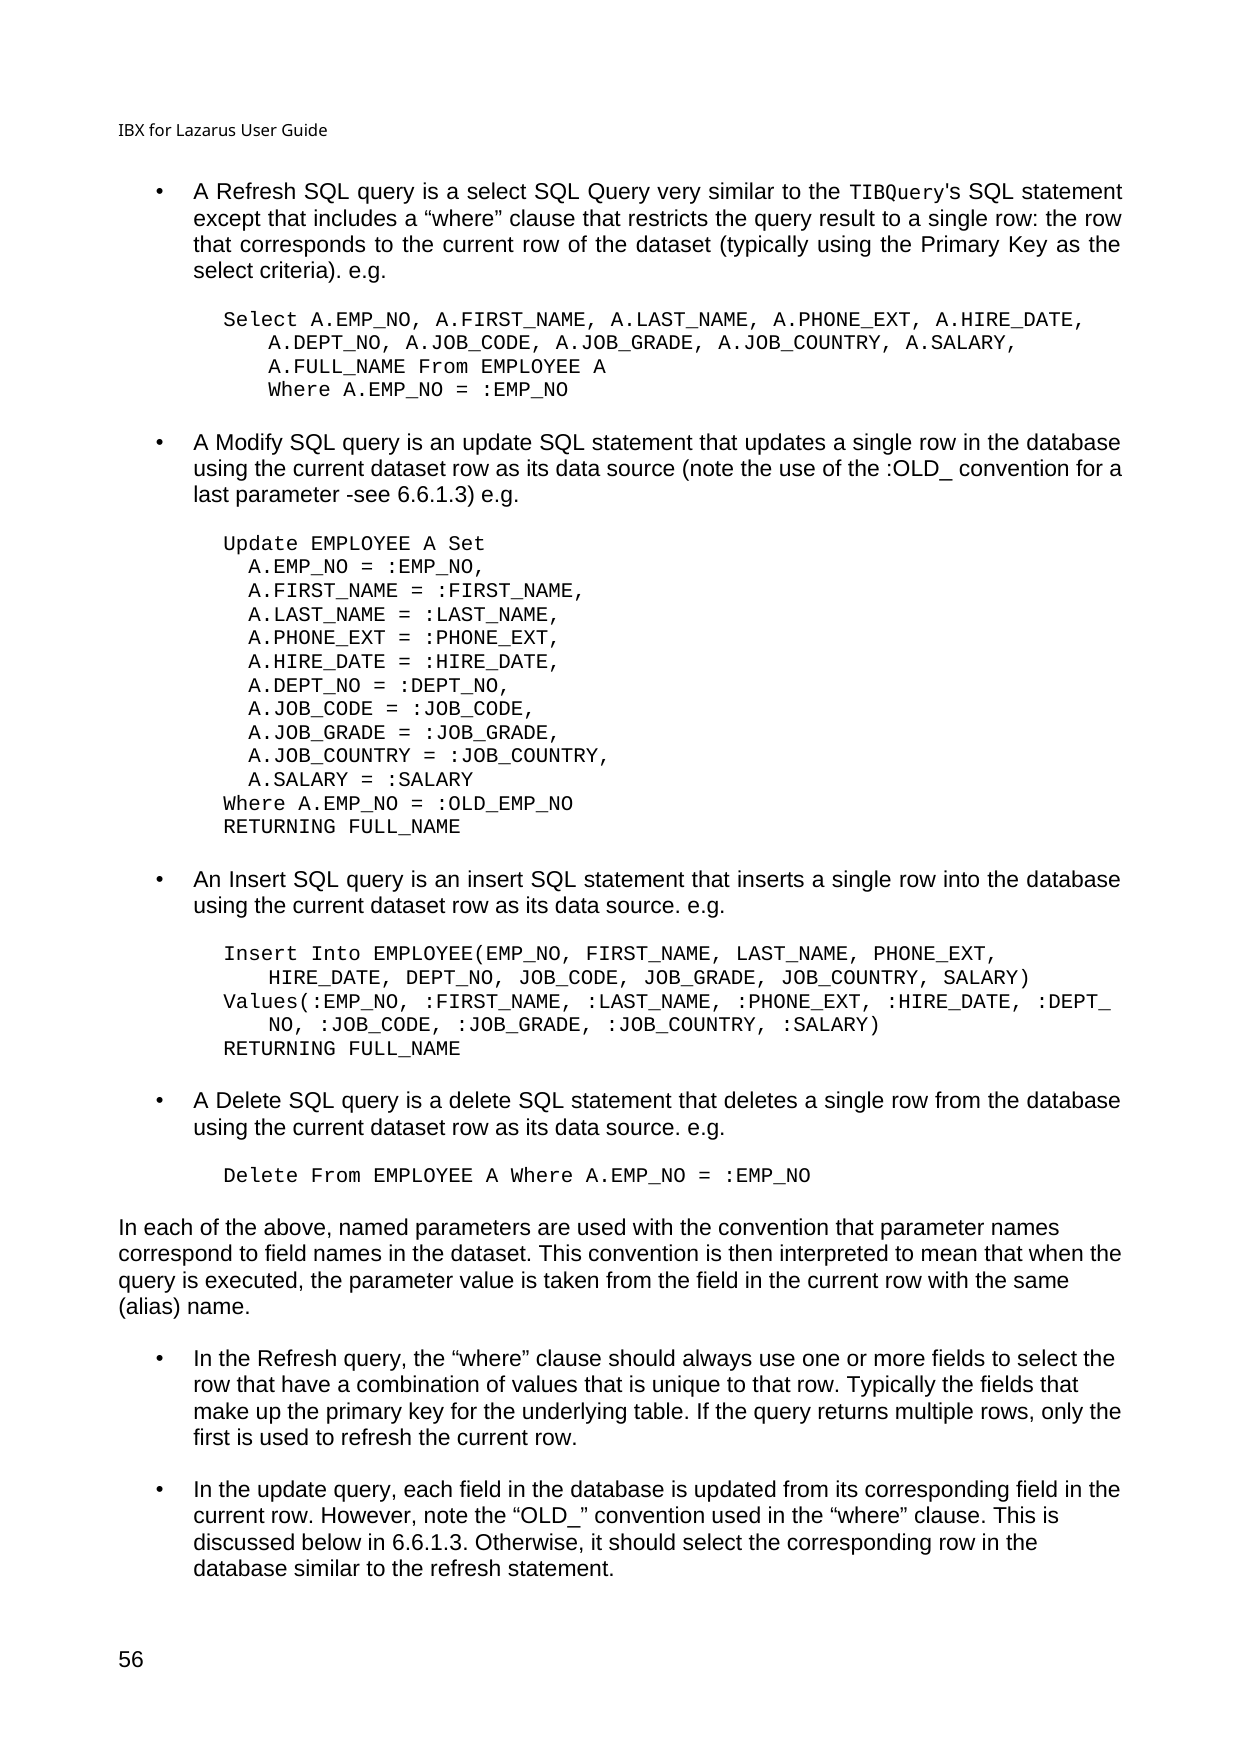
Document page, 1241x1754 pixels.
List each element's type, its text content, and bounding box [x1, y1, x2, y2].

text A.HIRE_DATE = :HIRE_DATE, [223, 651, 1122, 674]
text Insert Into EMPLOYEE(EMP_NO, FIRST_NAME, LAST_NAME, PHONE_EXT, HIRE_DATE, DEPT_NO, JOB_CODE, JOB_GRADE, JOB_COUNTRY, SALARY) [223, 943, 1122, 991]
text RETURNING FULL_NAME [223, 1038, 1122, 1062]
text A.FIRST_NAME = :FIRST_NAME, [223, 580, 1122, 604]
text Update EMPLOYEE A Set [223, 533, 1122, 556]
text In each of the above, named parameters are used with the convention that parameter names correspond to field names in the dataset. This convention is then interpreted to mean that when the query is executed, the parameter value is taken from the field in the current row with the same (alias) name. [118, 1214, 1122, 1319]
text A.JOB_COUNTRY = :JOB_COUNTRY, [223, 746, 1122, 769]
text Select A.EMP_NO, A.FIRST_NAME, A.LAST_NAME, A.PHONE_EXT, A.HIRE_DATE, A.DEPT_NO, A.JOB_CODE, A.JOB_GRADE, A.JOB_COUNTRY, A.SALARY, A.FULL_NAME From EMPLOYEE A Where A.EMP_NO = :EMP_NO [223, 308, 1122, 403]
list A Refresh SQL query is a select SQL Query very similar to the TIBQuery's SQL statement except that includes a “where” clause that restricts the query result to a single row: the row that corresponds to the current row of the dataset (typically using the Primary Key as the select criteria). e.g. [156, 178, 1122, 283]
text A.EMP_NO = :EMP_NO, [223, 556, 1122, 580]
list In the Refresh query, the “where” clause should always use one or more fields to select the row that have a combination of values that is unique to that row. Typically the fields that make up the primary key for the underlying table. If the query returns multiple rows, only the first is used to refresh the current row. [156, 1345, 1122, 1450]
text Delete From EMPLOYEE A Where A.EMP_NO = :EMP_NO [223, 1165, 1122, 1188]
text A.PHONE_EXT = :PHONE_EXT, [223, 627, 1122, 651]
text A.JOB_CODE = :JOB_CODE, [223, 698, 1122, 722]
text A.SALARY = :SALARY [223, 769, 1122, 793]
text Where A.EMP_NO = :OLD_EMP_NO [223, 793, 1122, 816]
text Values(:EMP_NO, :FIRST_NAME, :LAST_NAME, :PHONE_EXT, :HIRE_DATE, :DEPT_NO, :JOB_CODE, :JOB_GRADE, :JOB_COUNTRY, :SALARY) [223, 991, 1122, 1038]
list A Delete SQL query is a delete SQL statement that deletes a single row from the database using the current dataset row as its data source. e.g. [156, 1087, 1122, 1140]
text RETURNING FULL_NAME [223, 816, 1122, 840]
text A.JOB_GRADE = :JOB_GRADE, [223, 722, 1122, 746]
text A.DEPT_NO = :DEPT_NO, [223, 674, 1122, 698]
list A Modify SQL query is an update SQL statement that updates a single row in the database using the current dataset row as its data source (note the use of the :OLD_ convention for a last parameter -see 6.6.1.3) e.g. [156, 429, 1122, 508]
list In the update query, each field in the database is updated from its corresponding field in the current row. However, note the “OLD_” convention used in the “where” clause. This is discussed below in 6.6.1.3. Otherwise, it should select the corresponding row in the database similar to the refresh statement. [156, 1476, 1122, 1581]
list An Insert SQL query is an insert SQL statement that inserts a single row into the database using the current dataset row as its data source. e.g. [156, 866, 1122, 918]
text A.LAST_NAME = :LAST_NAME, [223, 604, 1122, 627]
